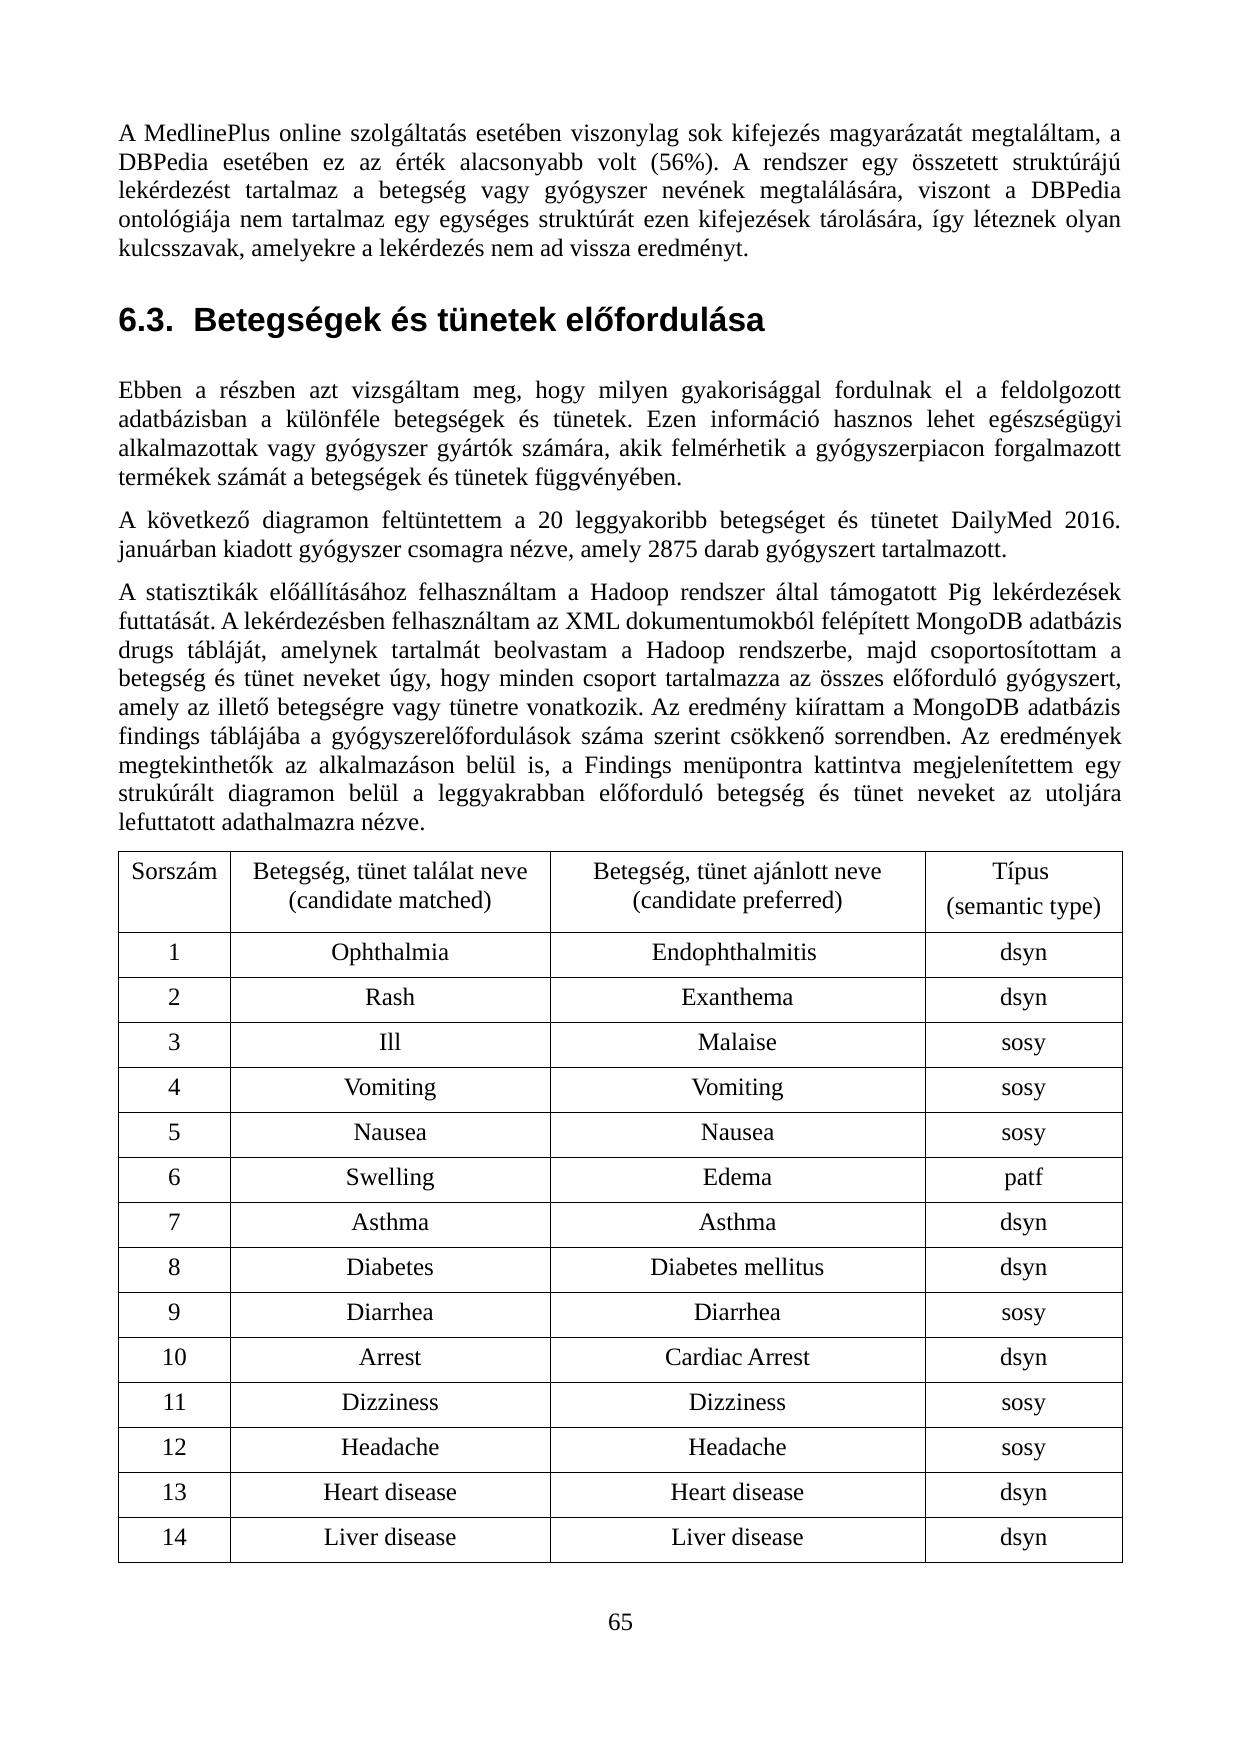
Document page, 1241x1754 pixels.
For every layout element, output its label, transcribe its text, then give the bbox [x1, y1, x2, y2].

text A következő diagramon feltüntettem a 20 leggyakoribb betegséget és tünetet DailyMed 2016. januárban kiadott gyógyszer csomagra nézve, amely 2875 darab gyógyszert tartalmazott. [118, 505, 1122, 563]
table_header Betegség, tünet ajánlott neve (candidate preferred) [551, 852, 925, 932]
table_cell 1 [119, 933, 230, 977]
table_cell Endophthalmitis [551, 933, 925, 977]
table_cell Ill [231, 1023, 550, 1067]
table_cell 10 [119, 1338, 230, 1382]
table_cell Malaise [551, 1023, 925, 1067]
table_cell Nausea [551, 1113, 925, 1157]
table_cell Asthma [551, 1203, 925, 1247]
table_cell 9 [119, 1293, 230, 1337]
table_cell Heart disease [231, 1473, 550, 1517]
table_cell Diarrhea [551, 1293, 925, 1337]
subtitle Betegségek és tünetek előfordulása [118, 299, 1122, 338]
table_cell Swelling [231, 1158, 550, 1202]
table_cell Edema [551, 1158, 925, 1202]
table_cell dsyn [926, 1473, 1122, 1517]
table_cell Cardiac Arrest [551, 1338, 925, 1382]
table_cell patf [926, 1158, 1122, 1202]
table_cell Diabetes mellitus [551, 1248, 925, 1292]
table_cell Headache [551, 1428, 925, 1472]
table_cell dsyn [926, 1518, 1122, 1562]
table_cell Dizziness [551, 1383, 925, 1427]
table_cell Diarrhea [231, 1293, 550, 1337]
text Ebben a részben azt vizsgáltam meg, hogy milyen gyakorisággal fordulnak el a feldolgozott adatbázisban a különféle betegségek és tünetek. Ezen információ hasznos lehet egészségügyi alkalmazottak vagy gyógyszer gyártók számára, akik felmérhetik a gyógyszerpiacon forgalmazott termékek számát a betegségek és tünetek függvényében. [118, 376, 1122, 491]
table_cell Diabetes [231, 1248, 550, 1292]
table_cell Exanthema [551, 978, 925, 1022]
table_cell 2 [119, 978, 230, 1022]
table_cell sosy [926, 1428, 1122, 1472]
table_cell Liver disease [231, 1518, 550, 1562]
table_cell 7 [119, 1203, 230, 1247]
text A statisztikák előállításához felhasználtam a Hadoop rendszer által támogatott Pig lekérdezések futtatását. A lekérdezésben felhasználtam az XML dokumentumokból felépített MongoDB adatbázis drugs tábláját, amelynek tartalmát beolvastam a Hadoop rendszerbe, majd csoportosítottam a betegség és tünet neveket úgy, hogy minden csoport tartalmazza az összes előforduló gyógyszert, amely az illető betegségre vagy tünetre vonatkozik. Az eredmény kiírattam a MongoDB adatbázis findings táblájába a gyógyszerelőfordulások száma szerint csökkenő sorrendben. Az eredmények megtekinthetők az alkalmazáson belül is, a Findings menüpontra kattintva megjelenítettem egy strukúrált diagramon belül a leggyakrabban előforduló betegség és tünet neveket az utoljára lefuttatott adathalmazra nézve. [118, 577, 1122, 836]
table_cell Headache [231, 1428, 550, 1472]
table_cell 6 [119, 1158, 230, 1202]
table_cell 11 [119, 1383, 230, 1427]
table_cell Rash [231, 978, 550, 1022]
table_cell 4 [119, 1068, 230, 1112]
table_header Típus (semantic type) [926, 852, 1122, 932]
table_cell Vomiting [551, 1068, 925, 1112]
table_cell dsyn [926, 1203, 1122, 1247]
table_cell Dizziness [231, 1383, 550, 1427]
table_cell sosy [926, 1023, 1122, 1067]
table_cell sosy [926, 1293, 1122, 1337]
table_cell Nausea [231, 1113, 550, 1157]
table_cell dsyn [926, 978, 1122, 1022]
table_cell dsyn [926, 933, 1122, 977]
table_cell Vomiting [231, 1068, 550, 1112]
table_cell 3 [119, 1023, 230, 1067]
table_cell 5 [119, 1113, 230, 1157]
table_cell dsyn [926, 1248, 1122, 1292]
table_cell 14 [119, 1518, 230, 1562]
table_cell sosy [926, 1068, 1122, 1112]
table_cell 8 [119, 1248, 230, 1292]
table_header Sorszám [119, 852, 230, 932]
table_cell Liver disease [551, 1518, 925, 1562]
table_cell sosy [926, 1383, 1122, 1427]
table_cell dsyn [926, 1338, 1122, 1382]
table_cell sosy [926, 1113, 1122, 1157]
table_cell Asthma [231, 1203, 550, 1247]
table_cell 13 [119, 1473, 230, 1517]
table_cell 12 [119, 1428, 230, 1472]
table_cell Ophthalmia [231, 933, 550, 977]
table_cell Arrest [231, 1338, 550, 1382]
table_header Betegség, tünet találat neve (candidate matched) [231, 852, 550, 932]
table_cell Heart disease [551, 1473, 925, 1517]
title A MedlinePlus online szolgáltatás esetében viszonylag sok kifejezés magyarázatát megtaláltam, a DBPedia esetében ez az érték alacsonyabb volt (56%). A rendszer egy összetett struktúrájú lekérdezést tartalmaz a betegség vagy gyógyszer nevének megtalálására, viszont a DBPedia ontológiája nem tartalmaz egy egységes struktúrát ezen kifejezések tárolására, így léteznek olyan kulcsszavak, amelyekre a lekérdezés nem ad vissza eredményt. [118, 118, 1122, 262]
